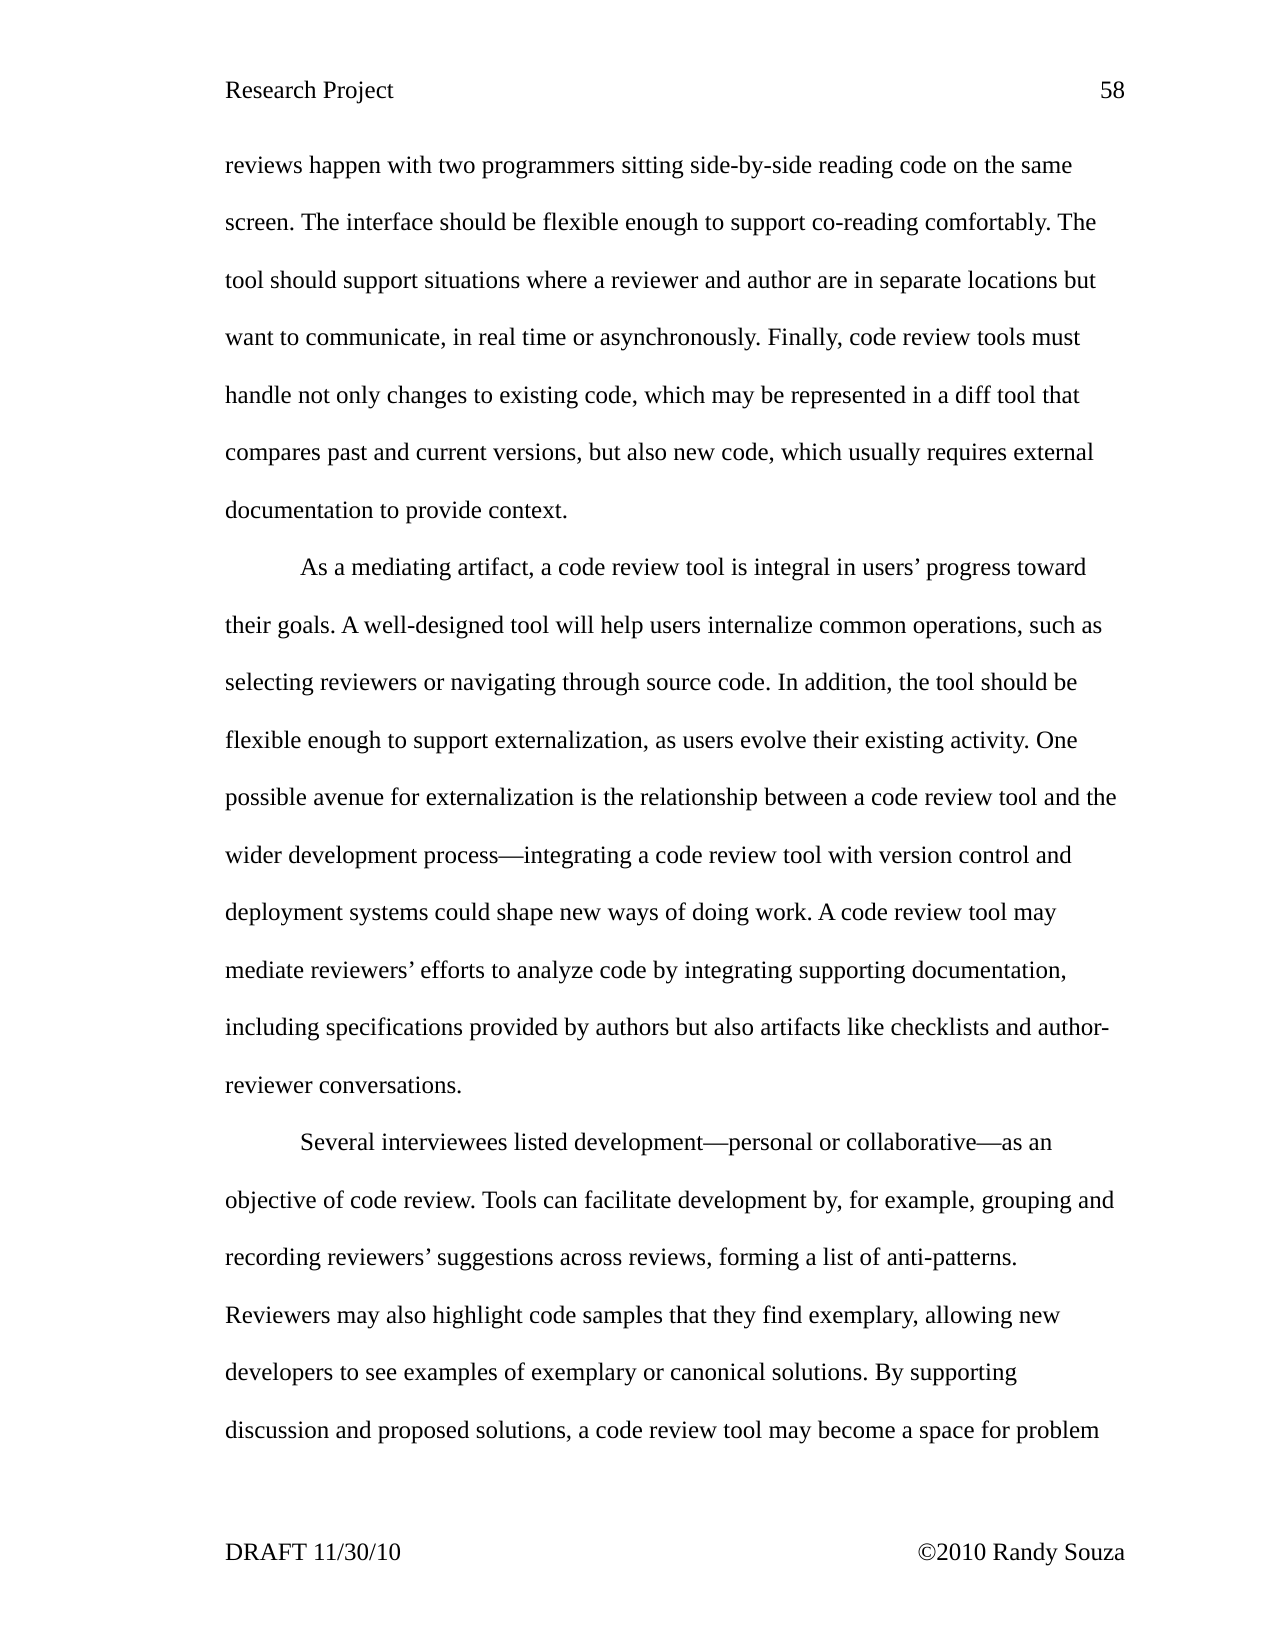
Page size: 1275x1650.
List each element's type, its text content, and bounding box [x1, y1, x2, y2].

text Several interviewees listed development—personal or collaborative—as an objective of code review. Tools can facilitate development by, for example, grouping and recording reviewers’ suggestions across reviews, forming a list of anti-patterns. Reviewers may also highlight code samples that they find exemplary, allowing new developers to see examples of exemplary or canonical solutions. By supporting discussion and proposed solutions, a code review tool may become a space for problem [225, 1127, 1125, 1444]
text As a mediating artifact, a code review tool is integral in users’ progress toward their goals. A well-designed tool will help users internalize common operations, such as selecting reviewers or navigating through source code. In addition, the tool should be flexible enough to support externalization, as users evolve their existing activity. One possible avenue for externalization is the relationship between a code review tool and the wider development process—integrating a code review tool with version control and deployment systems could shape new ways of doing work. A code review tool may mediate reviewers’ efforts to analyze code by integrating supporting documentation, including specifications provided by authors but also artifacts like checklists and author-reviewer conversations. [225, 552, 1125, 1099]
text reviews happen with two programmers sitting side-by-side reading code on the same screen. The interface should be flexible enough to support co-reading comfortably. The tool should support situations where a reviewer and author are in separate locations but want to communicate, in real time or asynchronously. Finally, code review tools must handle not only changes to existing code, which may be represented in a diff tool that compares past and current versions, but also new code, which usually requires external documentation to provide context. [225, 150, 1125, 524]
